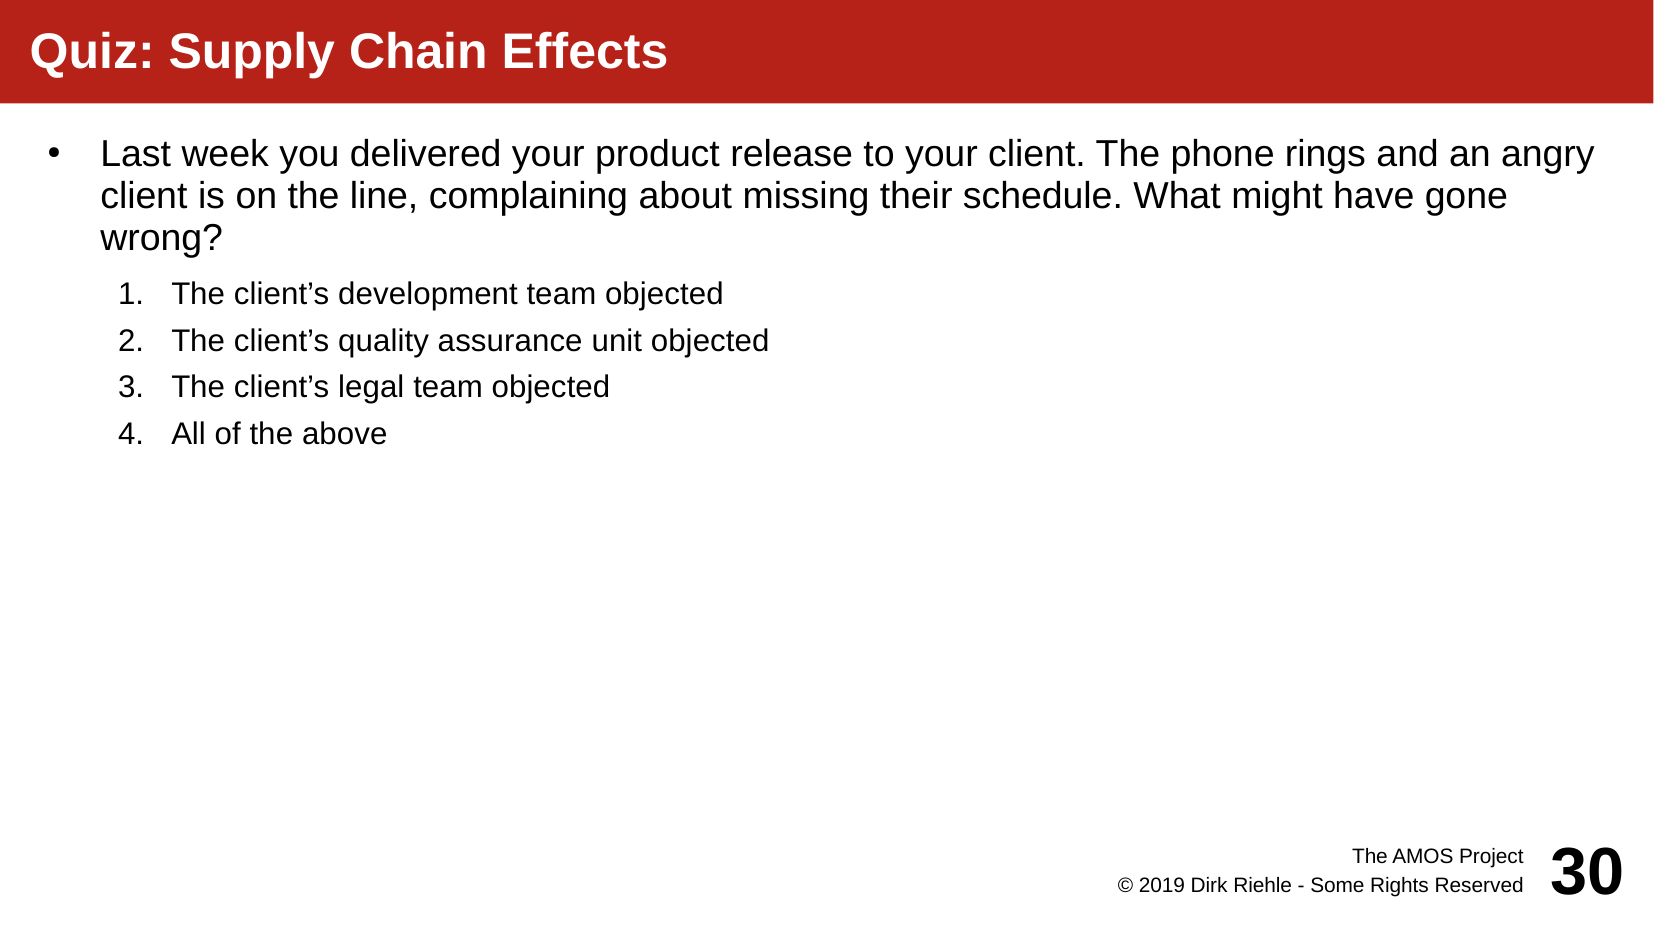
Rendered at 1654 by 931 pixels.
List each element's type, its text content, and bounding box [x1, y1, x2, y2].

title Quiz: Supply Chain Effects [0, 0, 1654, 104]
list Last week you delivered your product release to your client. The phone rings and an angry client is on the line, complaining about missing their schedule. What might have gone wrong? The client’s development team objected The client’s quality assurance unit objected The client’s legal team objected All of the above [29, 132, 1625, 798]
